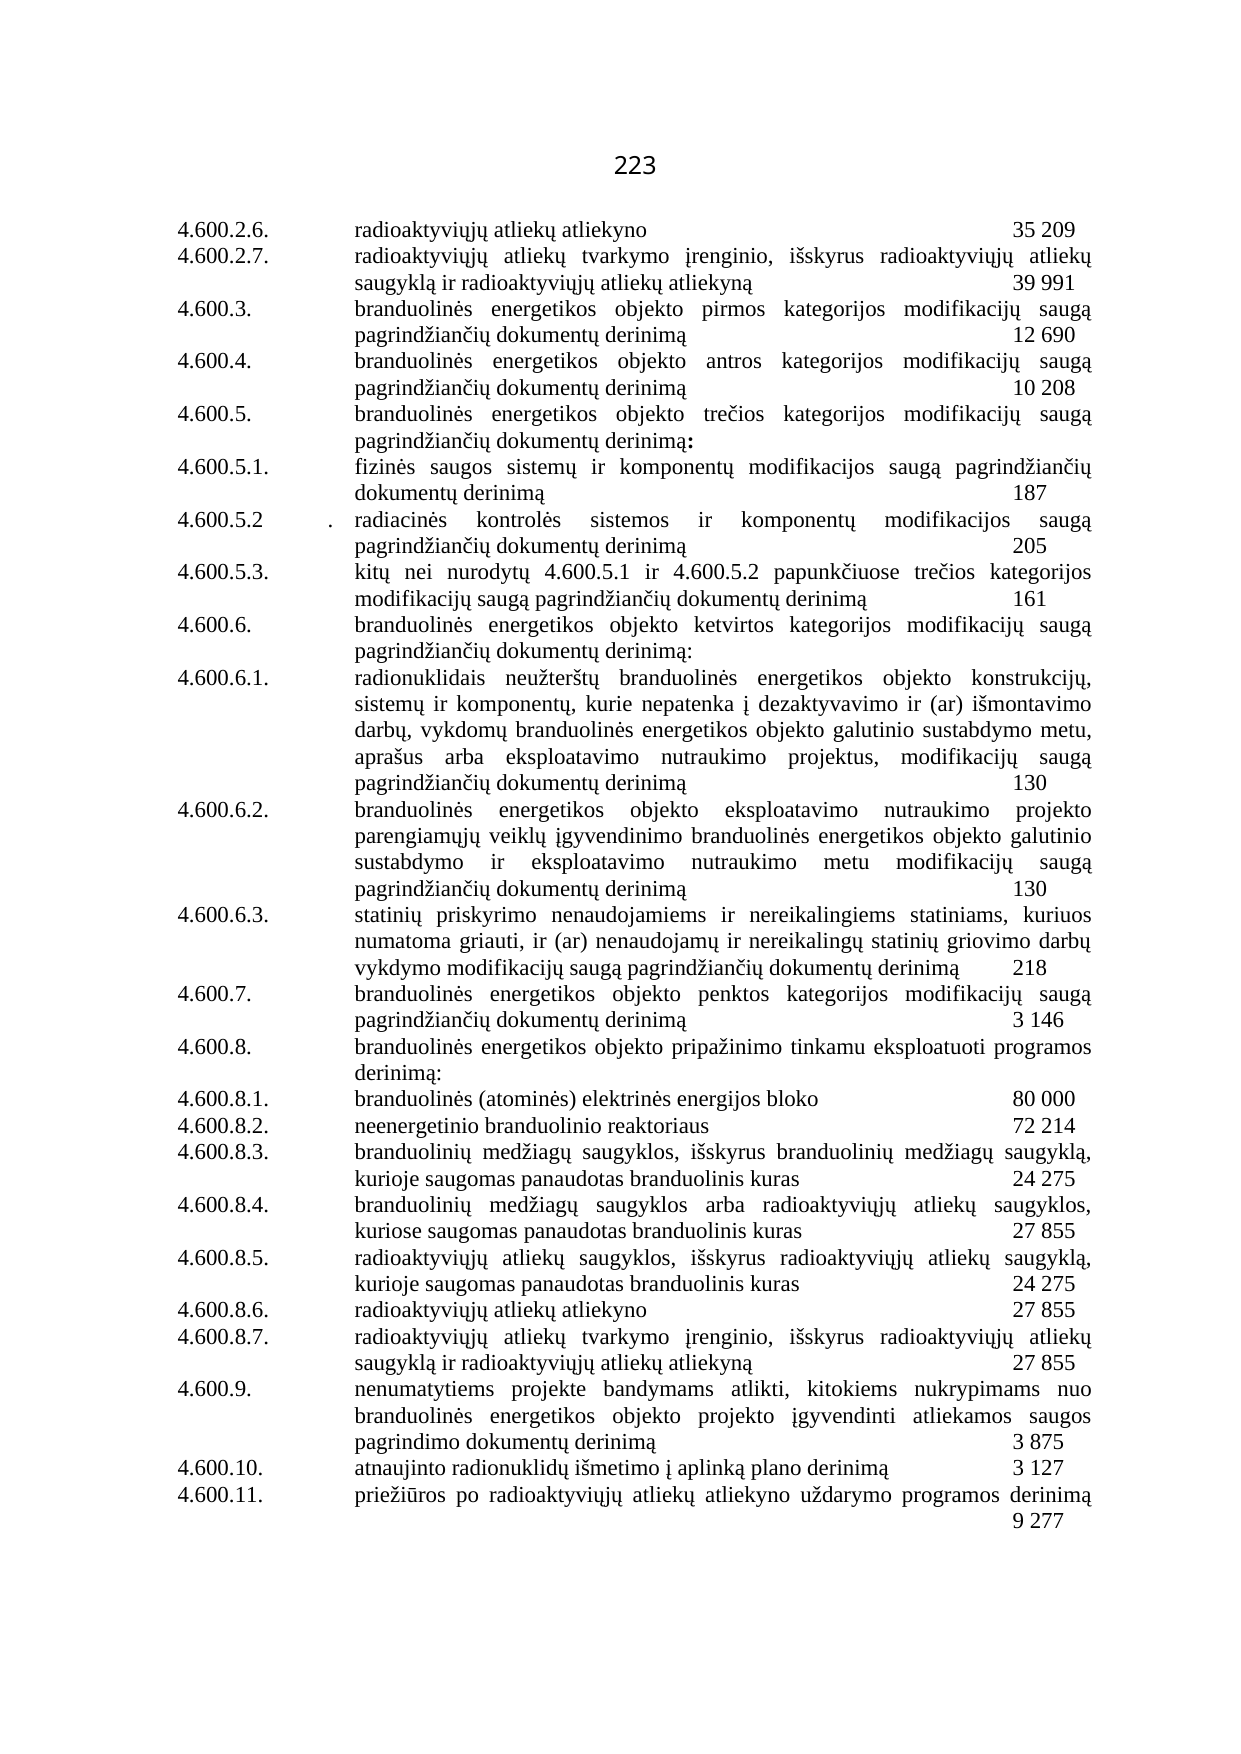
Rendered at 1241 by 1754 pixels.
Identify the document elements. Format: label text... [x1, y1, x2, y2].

text 4.600.5.1. fizinės saugos sistemų ir komponentų modifikacijos saugą pagrindžiančių dokumentų derinimą 187 [177, 453, 1092, 506]
text 4.600.6.1. radionuklidais neužterštų branduolinės energetikos objekto konstrukcijų, sistemų ir komponentų, kurie nepatenka į dezaktyvavimo ir (ar) išmontavimo darbų, vykdomų branduolinės energetikos objekto galutinio sustabdymo metu, aprašus arba eksploatavimo nutraukimo projektus, modifikacijų saugą pagrindžiančių dokumentų derinimą 130 [177, 664, 1092, 796]
text 4.600.8.2. neenergetinio branduolinio reaktoriaus 72 214 [177, 1112, 1092, 1138]
text 4.600.8.7. radioaktyviųjų atliekų tvarkymo įrenginio, išskyrus radioaktyviųjų atliekų saugyklą ir radioaktyviųjų atliekų atliekyną 27 855 [177, 1323, 1092, 1375]
text 4.600.6. branduolinės energetikos objekto ketvirtos kategorijos modifikacijų saugą pagrindžiančių dokumentų derinimą: [177, 611, 1092, 664]
text 4.600.9. nenumatytiems projekte bandymams atlikti, kitokiems nukrypimams nuo branduolinės energetikos objekto projekto įgyvendinti atliekamos saugos pagrindimo dokumentų derinimą 3 875 [177, 1375, 1092, 1454]
text 4.600.5.3. kitų nei nurodytų 4.600.5.1 ir 4.600.5.2 papunkčiuose trečios kategorijos modifikacijų saugą pagrindžiančių dokumentų derinimą 161 [177, 558, 1092, 611]
text 4.600.8.3. branduolinių medžiagų saugyklos, išskyrus branduolinių medžiagų saugyklą, kurioje saugomas panaudotas branduolinis kuras 24 275 [177, 1138, 1092, 1191]
text 4.600.6.2. branduolinės energetikos objekto eksploatavimo nutraukimo projekto parengiamųjų veiklų įgyvendinimo branduolinės energetikos objekto galutinio sustabdymo ir eksploatavimo nutraukimo metu modifikacijų saugą pagrindžiančių dokumentų derinimą 130 [177, 796, 1092, 901]
text 4.600.6.3. statinių priskyrimo nenaudojamiems ir nereikalingiems statiniams, kuriuos numatoma griauti, ir (ar) nenaudojamų ir nereikalingų statinių griovimo darbų vykdymo modifikacijų saugą pagrindžiančių dokumentų derinimą 218 [177, 901, 1092, 980]
text 4.600.8.4. branduolinių medžiagų saugyklos arba radioaktyviųjų atliekų saugyklos, kuriose saugomas panaudotas branduolinis kuras 27 855 [177, 1191, 1092, 1244]
text 4.600.3. branduolinės energetikos objekto pirmos kategorijos modifikacijų saugą pagrindžiančių dokumentų derinimą 12 690 [177, 295, 1092, 348]
text 4.600.2.6. radioaktyviųjų atliekų atliekyno 35 209 [177, 216, 1092, 242]
text 4.600.10. atnaujinto radionuklidų išmetimo į aplinką plano derinimą 3 127 [177, 1454, 1092, 1481]
text 4.600.2.7. radioaktyviųjų atliekų tvarkymo įrenginio, išskyrus radioaktyviųjų atliekų saugyklą ir radioaktyviųjų atliekų atliekyną 39 991 [177, 242, 1092, 295]
text 4.600.7. branduolinės energetikos objekto penktos kategorijos modifikacijų saugą pagrindžiančių dokumentų derinimą 3 146 [177, 980, 1092, 1033]
text 4.600.4. branduolinės energetikos objekto antros kategorijos modifikacijų saugą pagrindžiančių dokumentų derinimą 10 208 [177, 348, 1092, 400]
text 4.600.8.6. radioaktyviųjų atliekų atliekyno 27 855 [177, 1296, 1092, 1323]
text 4.600.8. branduolinės energetikos objekto pripažinimo tinkamu eksploatuoti programos derinimą: [177, 1033, 1092, 1086]
text 4.600.5. branduolinės energetikos objekto trečios kategorijos modifikacijų saugą pagrindžiančių dokumentų derinimą: [177, 400, 1092, 453]
text 4.600.11. priežiūros po radioaktyviųjų atliekų atliekyno uždarymo programos derinimą 9 277 [177, 1481, 1092, 1533]
text 4.600.8.5. radioaktyviųjų atliekų saugyklos, išskyrus radioaktyviųjų atliekų saugyklą, kurioje saugomas panaudotas branduolinis kuras 24 275 [177, 1244, 1092, 1296]
text 4.600.8.1. branduolinės (atominės) elektrinės energijos bloko 80 000 [177, 1086, 1092, 1112]
text 4.600.5.2 . radiacinės kontrolės sistemos ir komponentų modifikacijos saugą pagrindžiančių dokumentų derinimą 205 [177, 506, 1092, 558]
